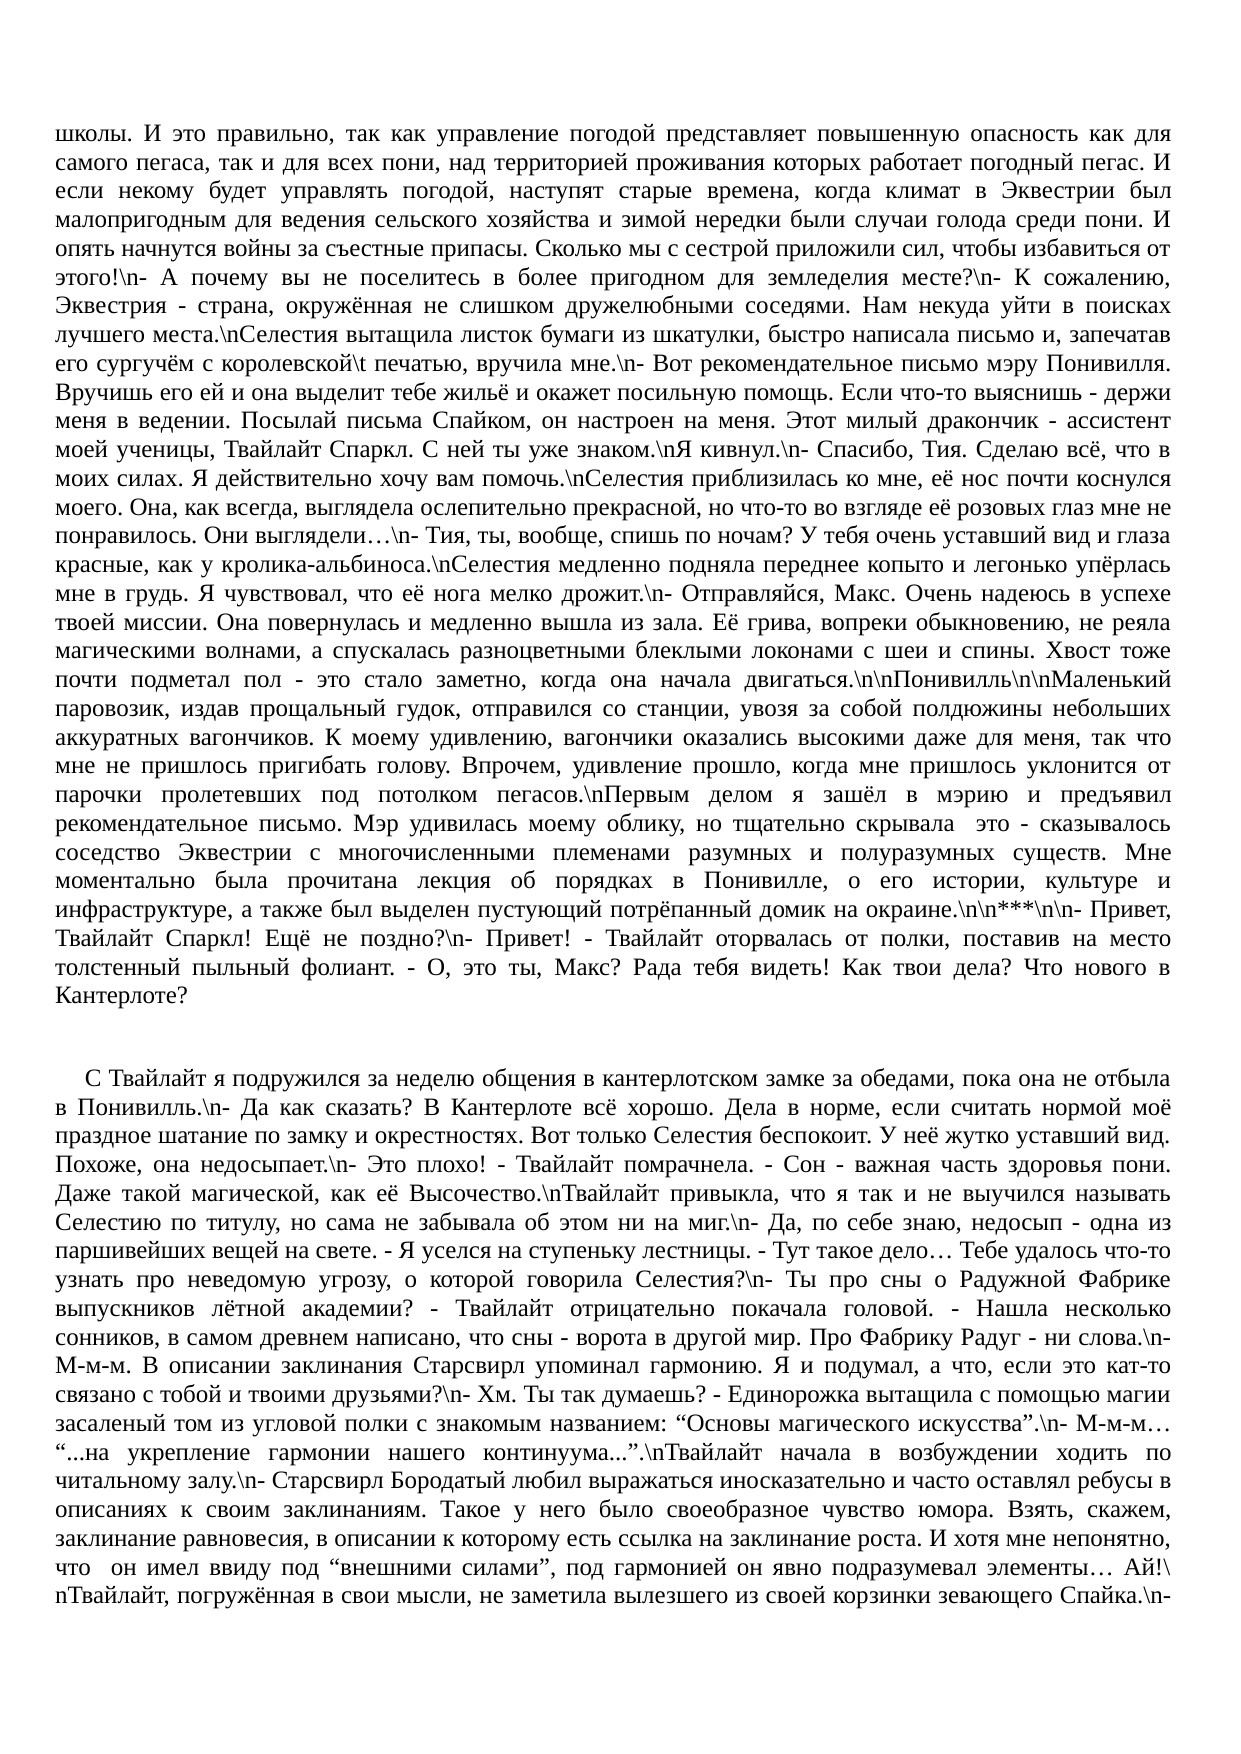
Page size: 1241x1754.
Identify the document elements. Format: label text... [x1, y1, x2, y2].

text С Твайлайт я подружился за неделю общения в кантерлотском замке за обедами, пока она не отбыла в Понивилль.\n- Да как сказать? В Кантерлоте всё хорошо. Дела в норме, если считать нормой моё праздное шатание по замку и окрестностях. Вот только Селестия беспокоит. У неё жутко уставший вид. Похоже, она недосыпает.\n- Это плохо! - Твайлайт помрачнела. - Сон - важная часть здоровья пони. Даже такой магической, как её Высочество.\nТвайлайт привыкла, что я так и не выучился называть Селестию по титулу, но сама не забывала об этом ни на миг.\n- Да, по себе знаю, недосып - одна из паршивейших вещей на свете. - Я уселся на ступеньку лестницы. - Тут такое дело… Тебе удалось что-то узнать про неведомую угрозу, о которой говорила Селестия?\n- Ты про сны о Радужной Фабрике выпускников лётной академии? - Твайлайт отрицательно покачала головой. - Нашла несколько сонников, в самом древнем написано, что сны - ворота в другой мир. Про Фабрику Радуг - ни слова.\n- М-м-м. В описании заклинания Старсвирл упоминал гармонию. Я и подумал, а что, если это кат-то связано с тобой и твоими друзьями?\n- Хм. Ты так думаешь? - Единорожка вытащила с помощью магии засаленый том из угловой полки с знакомым названием: “Основы магического искусства”.\n- М-м-м… “...на укрепление гармонии нашего континуума...”.\nТвайлайт начала в возбуждении ходить по читальному залу.\n- Старсвирл Бородатый любил выражаться иносказательно и часто оставлял ребусы в описаниях к своим заклинаниям. Такое у него было своеобразное чувство юмора. Взять, скажем, заклинание равновесия, в описании к которому есть ссылка на заклинание роста. И хотя мне непонятно, что он имел ввиду под “внешними силами”, под гармонией он явно подразумевал элементы… Ай!\nТвайлайт, погружённая в свои мысли, не заметила вылезшего из своей корзинки зевающего Спайка.\n- [55, 1063, 1172, 1609]
text школы. И это правильно, так как управление погодой представляет повышенную опасность как для самого пегаса, так и для всех пони, над территорией проживания которых работает погодный пегас. И если некому будет управлять погодой, наступят старые времена, когда климат в Эквестрии был малопригодным для ведения сельского хозяйства и зимой нередки были случаи голода среди пони. И опять начнутся войны за съестные припасы. Сколько мы с сестрой приложили сил, чтобы избавиться от этого!\n- А почему вы не поселитесь в более пригодном для земледелия месте?\n- К сожалению, Эквестрия - страна, окружённая не слишком дружелюбными соседями. Нам некуда уйти в поисках лучшего места.\nСелестия вытащила листок бумаги из шкатулки, быстро написала письмо и, запечатав его сургучём с королевской\t печатью, вручила мне.\n- Вот рекомендательное письмо мэру Понивилля. Вручишь его ей и она выделит тебе жильё и окажет посильную помощь. Если что-то выяснишь - держи меня в ведении. Посылай письма Спайком, он настроен на меня. Этот милый дракончик - ассистент моей ученицы, Твайлайт Спаркл. С ней ты уже знаком.\nЯ кивнул.\n- Спасибо, Тия. Сделаю всё, что в моих силах. Я действительно хочу вам помочь.\nСелестия приблизилась ко мне, её нос почти коснулся моего. Она, как всегда, выглядела ослепительно прекрасной, но что-то во взгляде её розовых глаз мне не понравилось. Они выглядели…\n- Тия, ты, вообще, спишь по ночам? У тебя очень уставший вид и глаза красные, как у кролика-альбиноса.\nСелестия медленно подняла переднее копыто и легонько упёрлась мне в грудь. Я чувствовал, что её нога мелко дрожит.\n- Отправляйся, Макс. Очень надеюсь в успехе твоей миссии. Она повернулась и медленно вышла из зала. Её грива, вопреки обыкновению, не реяла магическими волнами, а спускалась разноцветными блеклыми локонами с шеи и спины. Хвост тоже почти подметал пол - это стало заметно, когда она начала двигаться.\n\nПонивилль\n\nМаленький паровозик, издав прощальный гудок, отправился со станции, увозя за собой полдюжины небольших аккуратных вагончиков. К моему удивлению, вагончики оказались высокими даже для меня, так что мне не пришлось пригибать голову. Впрочем, удивление прошло, когда мне пришлось уклонится от парочки пролетевших под потолком пегасов.\nПервым делом я зашёл в мэрию и предъявил рекомендательное письмо. Мэр удивилась моему облику, но тщательно скрывала это - сказывалось соседство Эквестрии с многочисленными племенами разумных и полуразумных существ. Мне моментально была прочитана лекция об порядках в Понивилле, о его истории, культуре и инфраструктуре, а также был выделен пустующий потрёпанный домик на окраине.\n\n***\n\n- Привет, Твайлайт Спаркл! Ещё не поздно?\n- Привет! - Твайлайт оторвалась от полки, поставив на место толстенный пыльный фолиант. - О, это ты, Макс? Рада тебя видеть! Как твои дела? Что нового в Кантерлоте? [55, 118, 1172, 1009]
